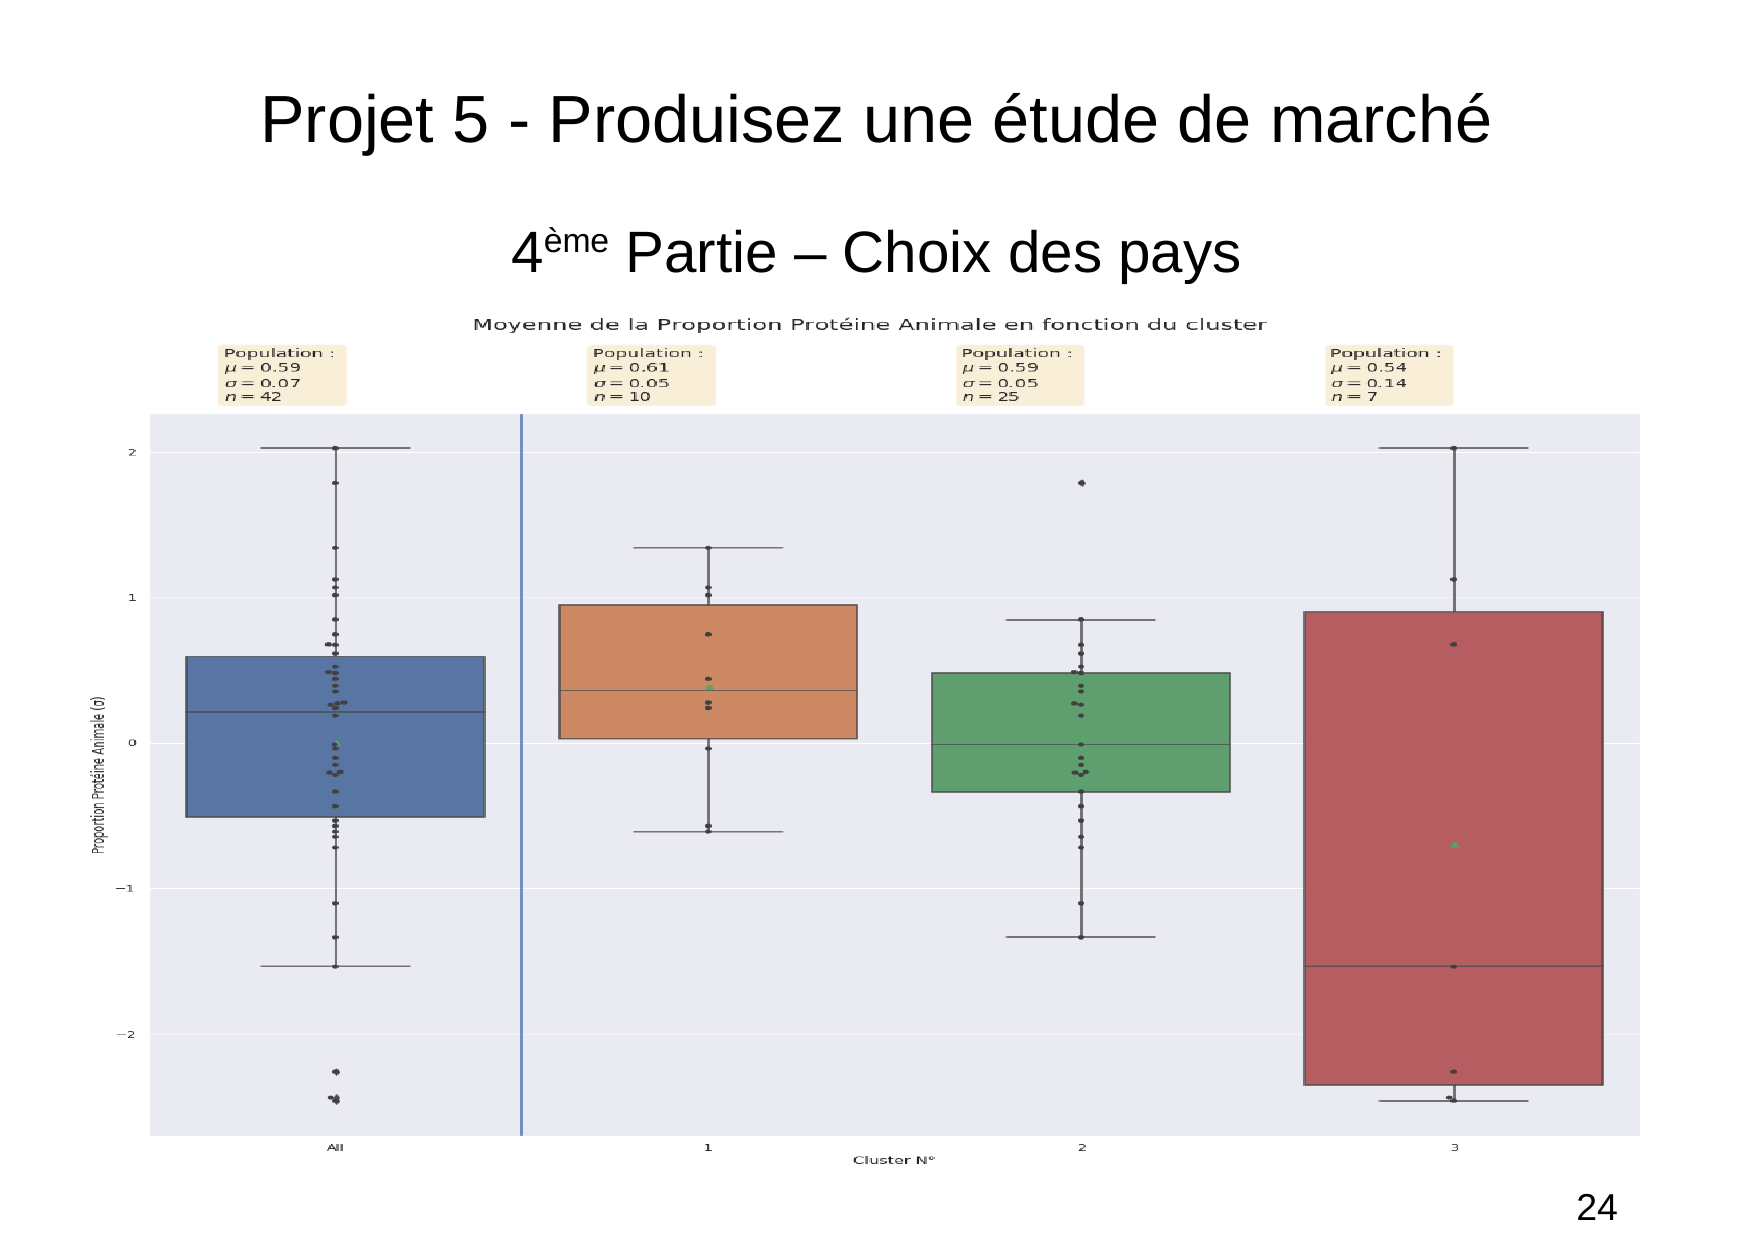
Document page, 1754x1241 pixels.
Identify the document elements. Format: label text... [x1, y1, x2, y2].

subtitle 4ème Partie – Choix des pays [140, 188, 1614, 307]
picture [82, 307, 1654, 1173]
text_box [1561, 1178, 1754, 1241]
title Projet 5 - Produisez une étude de marché [140, 48, 1614, 188]
